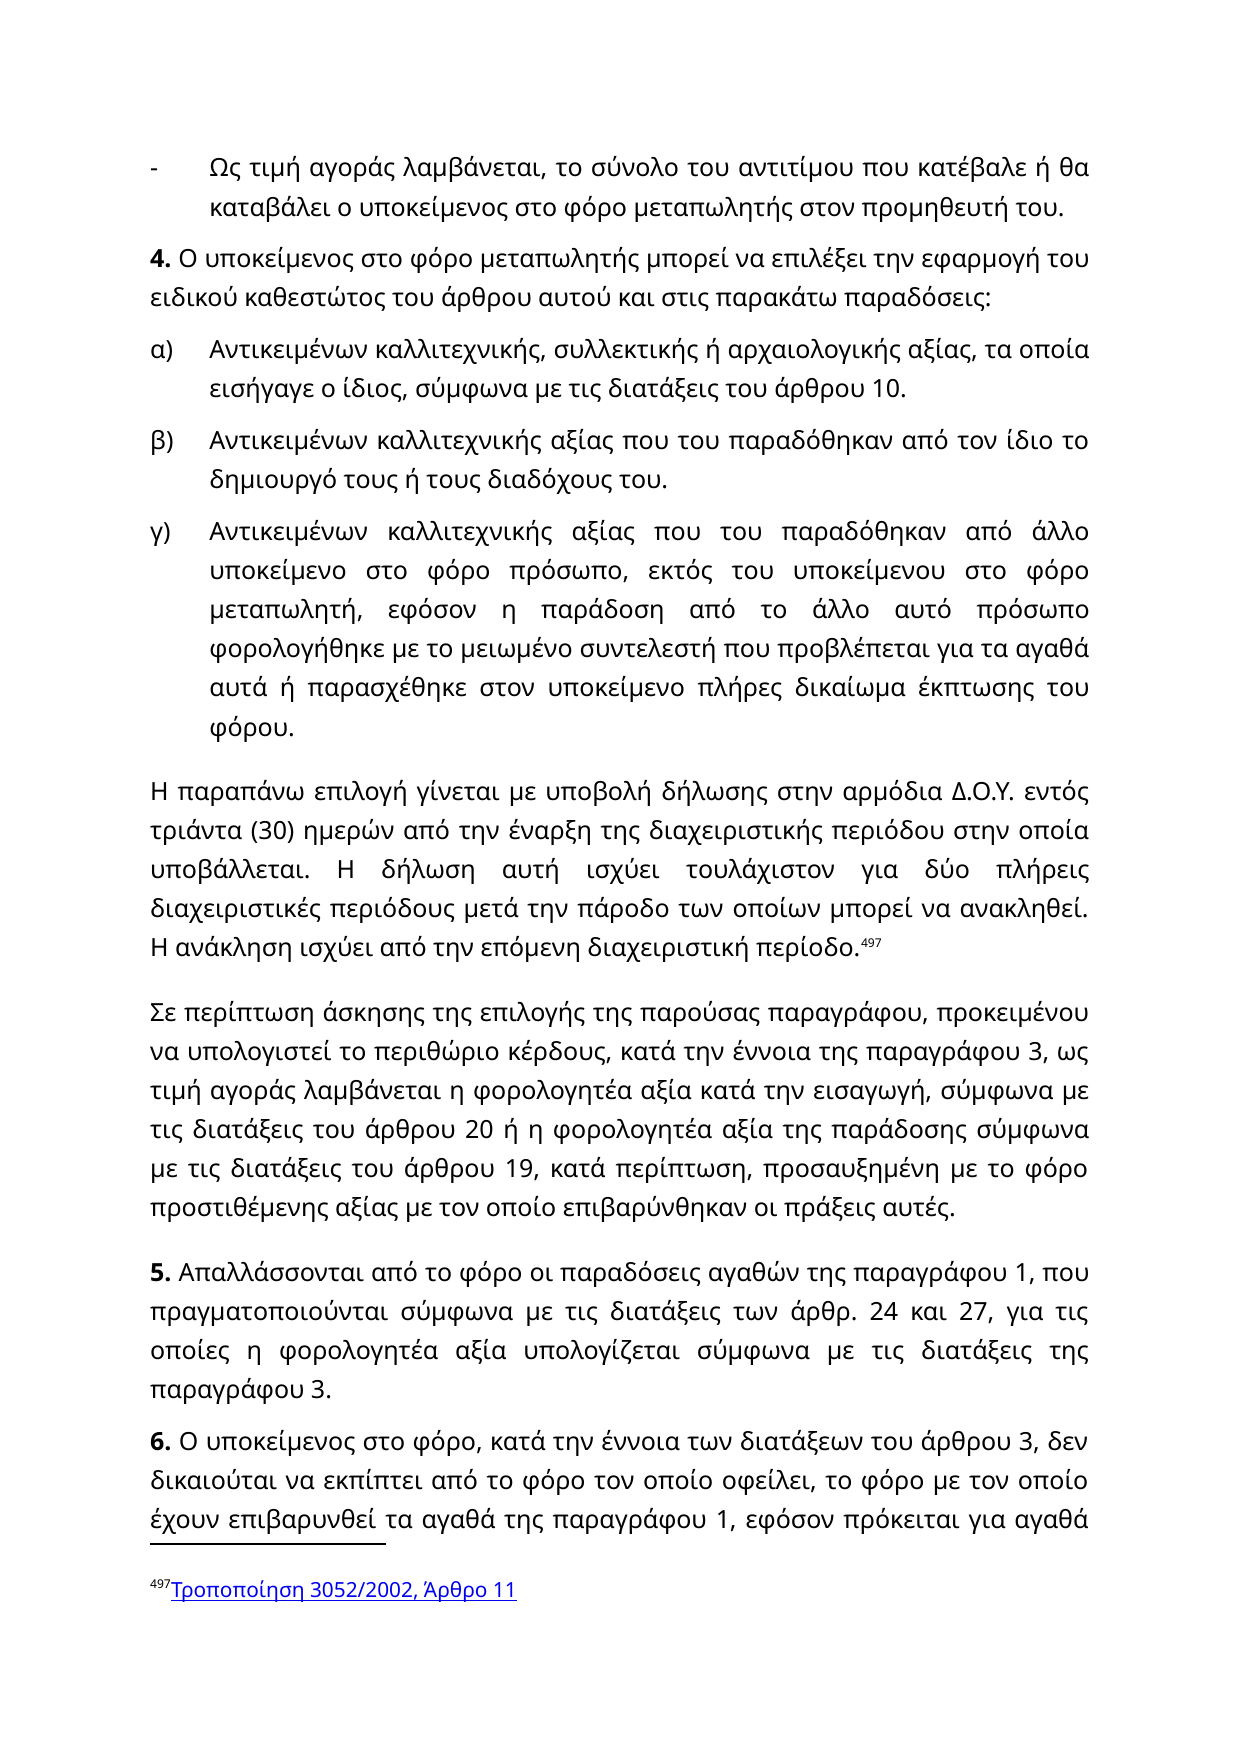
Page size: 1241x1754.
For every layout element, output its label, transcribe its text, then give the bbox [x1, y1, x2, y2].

text 6. Ο υποκείμενος στο φόρο, κατά την έννοια των διατάξεων του άρθρου 3, δεν δικαιούται να εκπίπτει από το φόρο τον οποίο οφείλει, το φόρο με τον οποίο έχουν επιβαρυνθεί τα αγαθά της παραγράφου 1, εφόσον πρόκειται για αγαθά [150, 1423, 1090, 1536]
text Τροποποίηση 3052/2002, Άρθρο 11 [150, 1576, 1090, 1604]
list γ) Αντικειμένων καλλιτεχνικής αξίας που του παραδόθηκαν από άλλο υποκείμενο στο φόρο πρόσωπο, εκτός του υποκείμενου στο φόρο μεταπωλητή, εφόσον η παράδοση από το άλλο αυτό πρόσωπο φορολογήθηκε με το μειωμένο συντελεστή που προβλέπεται για τα αγαθά αυτά ή παρασχέθηκε στον υποκείμενο πλήρες δικαίωμα έκπτωσης του φόρου. [150, 513, 1090, 743]
text 5. Απαλλάσσονται από το φόρο οι παραδόσεις αγαθών της παραγράφου 1, που πραγματοποιούνται σύμφωνα με τις διατάξεις των άρθρ. 24 και 27, για τις οποίες η φορολογητέα αξία υπολογίζεται σύμφωνα με τις διατάξεις της παραγράφου 3. [150, 1254, 1090, 1406]
text Σε περίπτωση άσκησης της επιλογής της παρούσας παραγράφου, προκειμένου να υπολογιστεί το περιθώριο κέρδους, κατά την έννοια της παραγράφου 3, ως τιμή αγοράς λαμβάνεται η φορολογητέα αξία κατά την εισαγωγή, σύμφωνα με τις διατάξεις του άρθρου 20 ή η φορολογητέα αξία της παράδοσης σύμφωνα με τις διατάξεις του άρθρου 19, κατά περίπτωση, προσαυξημένη με το φόρο προστιθέμενης αξίας με τον οποίο επιβαρύνθηκαν οι πράξεις αυτές. [150, 994, 1090, 1224]
list β) Αντικειμένων καλλιτεχνικής αξίας που του παραδόθηκαν από τον ίδιο το δημιουργό τους ή τους διαδόχους του. [150, 422, 1090, 496]
list α) Αντικειμένων καλλιτεχνικής, συλλεκτικής ή αρχαιολογικής αξίας, τα οποία εισήγαγε ο ίδιος, σύμφωνα με τις διατάξεις του άρθρου 10. [150, 332, 1090, 405]
text 4. Ο υποκείμενος στο φόρο μεταπωλητής μπορεί να επιλέξει την εφαρμογή του ειδικού καθεστώτος του άρθρου αυτού και στις παρακάτω παραδόσεις: [150, 241, 1090, 314]
list - Ως τιμή αγοράς λαμβάνεται, το σύνολο του αντιτίμου που κατέβαλε ή θα καταβάλει ο υποκείμενος στο φόρο μεταπωλητής στον προμηθευτή του. [150, 150, 1090, 223]
text Η παραπάνω επιλογή γίνεται με υποβολή δήλωσης στην αρμόδια Δ.Ο.Υ. εντός τριάντα (30) ημερών από την έναρξη της διαχειριστικής περιόδου στην οποία υποβάλλεται. Η δήλωση αυτή ισχύει τουλάχιστον για δύο πλήρεις διαχειριστικές περιόδους μετά την πάροδο των οποίων μπορεί να ανακληθεί. Η ανάκληση ισχύει από την επόμενη διαχειριστική περίοδο. [150, 773, 1090, 964]
